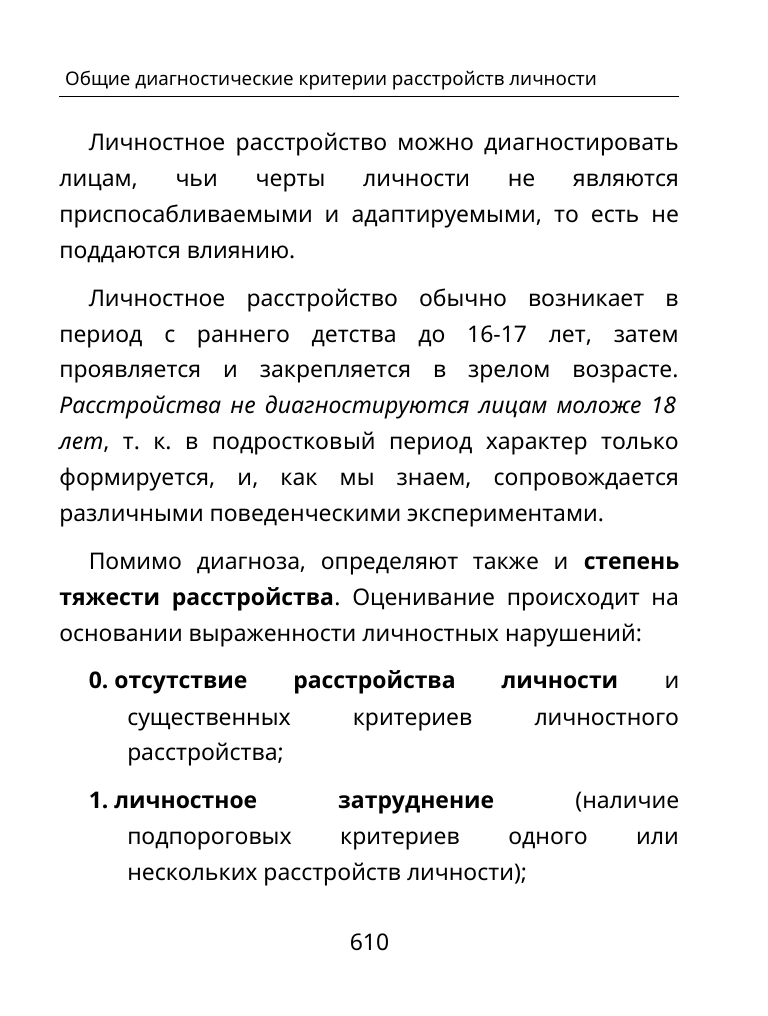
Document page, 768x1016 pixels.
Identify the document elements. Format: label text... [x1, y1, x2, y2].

list отсутствие расстройства личности и существенных критериев личностного расстройства; [88, 664, 679, 768]
text Помимо диагноза, определяют также и степень тяжести расстройства. Оценивание происходит на основании выраженности личностных нарушений: [59, 545, 679, 648]
text Личностное расстройство можно диагностировать лицам, чьи черты личности не являются приспосабливаемыми и адаптируемыми, то есть не поддаются влиянию. [59, 126, 679, 265]
text Личностное расстройство обычно возникает в период с раннего детства до 16-17 лет, затем проявляется и закрепляется в зрелом возрасте. Расстройства не диагностируются лицам моложе 18 лет, т. к. в подростковый период характер только формируется, и, как мы знаем, сопровождается различными поведенческими экспериментами. [59, 282, 679, 528]
list личностное затруднение (наличие подпороговых критериев одного или нескольких расстройств личности); [88, 784, 679, 887]
